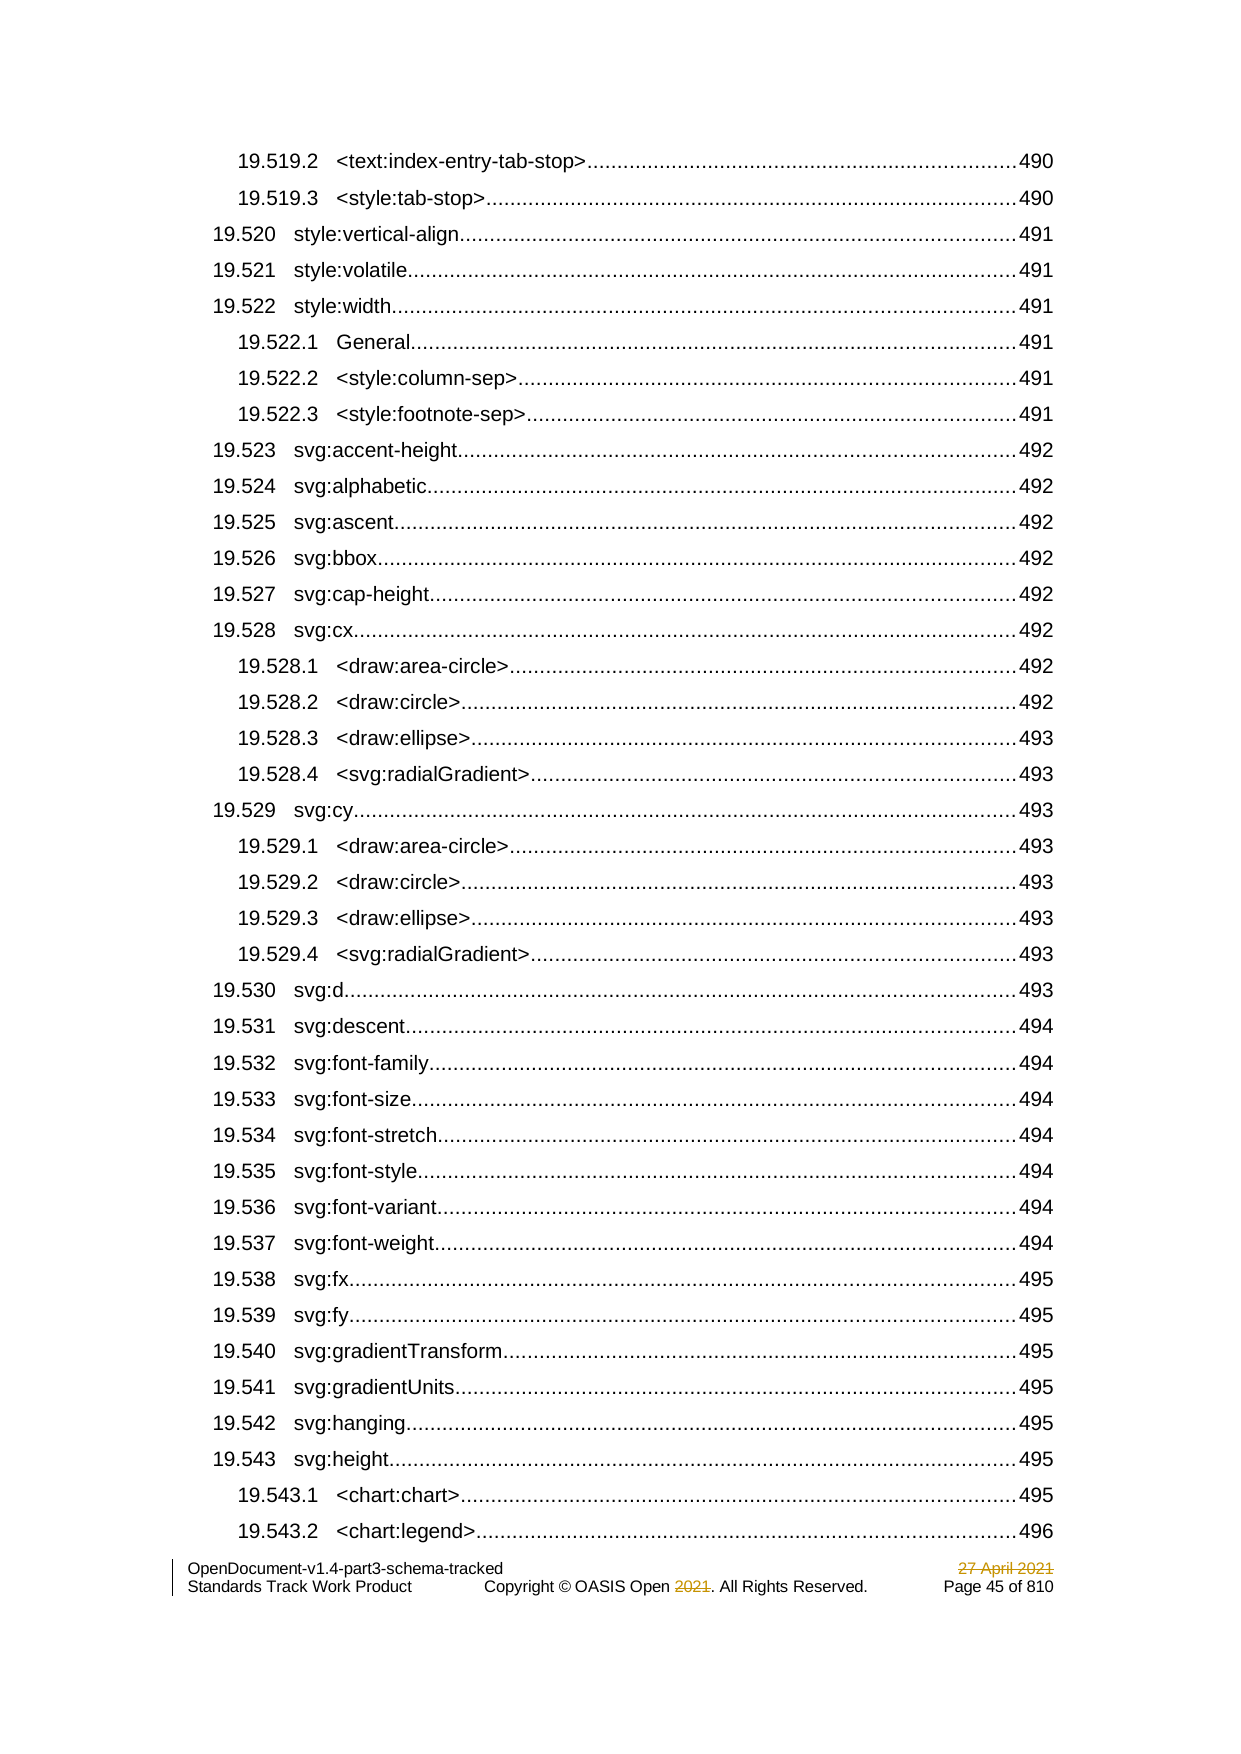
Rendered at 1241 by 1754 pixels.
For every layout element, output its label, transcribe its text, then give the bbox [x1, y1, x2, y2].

text 19.539 svg:fy 495 [212, 1303, 1053, 1327]
text 19.543.1 <chart:chart> 495 [237, 1483, 1053, 1507]
text 19.528.2 <draw:circle> 492 [237, 691, 1053, 714]
text 19.522.2 <style:column-sep> 491 [237, 366, 1053, 390]
text 19.536 svg:font-variant 494 [212, 1195, 1053, 1219]
text 19.532 svg:font-family 494 [212, 1051, 1053, 1074]
text 19.520 style:vertical-align 491 [212, 222, 1053, 246]
text 19.530 svg:d 493 [212, 979, 1053, 1002]
text 19.528.1 <draw:area-circle> 492 [237, 654, 1053, 678]
text 19.522.3 <style:footnote-sep> 491 [237, 402, 1053, 426]
text 19.542 svg:hanging 495 [212, 1411, 1053, 1435]
text 19.529.1 <draw:area-circle> 493 [237, 835, 1053, 858]
text 19.531 svg:descent 494 [212, 1015, 1053, 1038]
text 19.529.4 <svg:radialGradient> 493 [237, 943, 1053, 966]
text 19.543 svg:height 495 [212, 1447, 1053, 1471]
text 19.521 style:volatile 491 [212, 258, 1053, 282]
text 19.528.3 <draw:ellipse> 493 [237, 727, 1053, 750]
text 19.519.3 <style:tab-stop> 490 [237, 186, 1053, 209]
text 19.537 svg:font-weight 494 [212, 1231, 1053, 1255]
text 19.533 svg:font-size 494 [212, 1087, 1053, 1111]
text 19.543.2 <chart:legend> 496 [237, 1519, 1053, 1543]
text 19.528.4 <svg:radialGradient> 493 [237, 763, 1053, 786]
text 19.527 svg:cap-height 492 [212, 582, 1053, 606]
text 19.522 style:width 491 [212, 294, 1053, 318]
text 19.528 svg:cx 492 [212, 618, 1053, 642]
text 19.523 svg:accent-height 492 [212, 438, 1053, 462]
text 19.522.1 General 491 [237, 330, 1053, 354]
text 19.535 svg:font-style 494 [212, 1159, 1053, 1183]
text 19.541 svg:gradientUnits 495 [212, 1375, 1053, 1399]
text 19.519.2 <text:index-entry-tab-stop> 490 [237, 150, 1053, 173]
text 19.526 svg:bbox 492 [212, 546, 1053, 570]
text 19.529 svg:cy 493 [212, 799, 1053, 822]
text 19.538 svg:fx 495 [212, 1267, 1053, 1291]
text 19.529.2 <draw:circle> 493 [237, 871, 1053, 894]
text 19.540 svg:gradientTransform 495 [212, 1339, 1053, 1363]
text 19.534 svg:font-stretch 494 [212, 1123, 1053, 1147]
text 19.529.3 <draw:ellipse> 493 [237, 907, 1053, 930]
text 19.525 svg:ascent 492 [212, 510, 1053, 534]
text 19.524 svg:alphabetic 492 [212, 474, 1053, 498]
